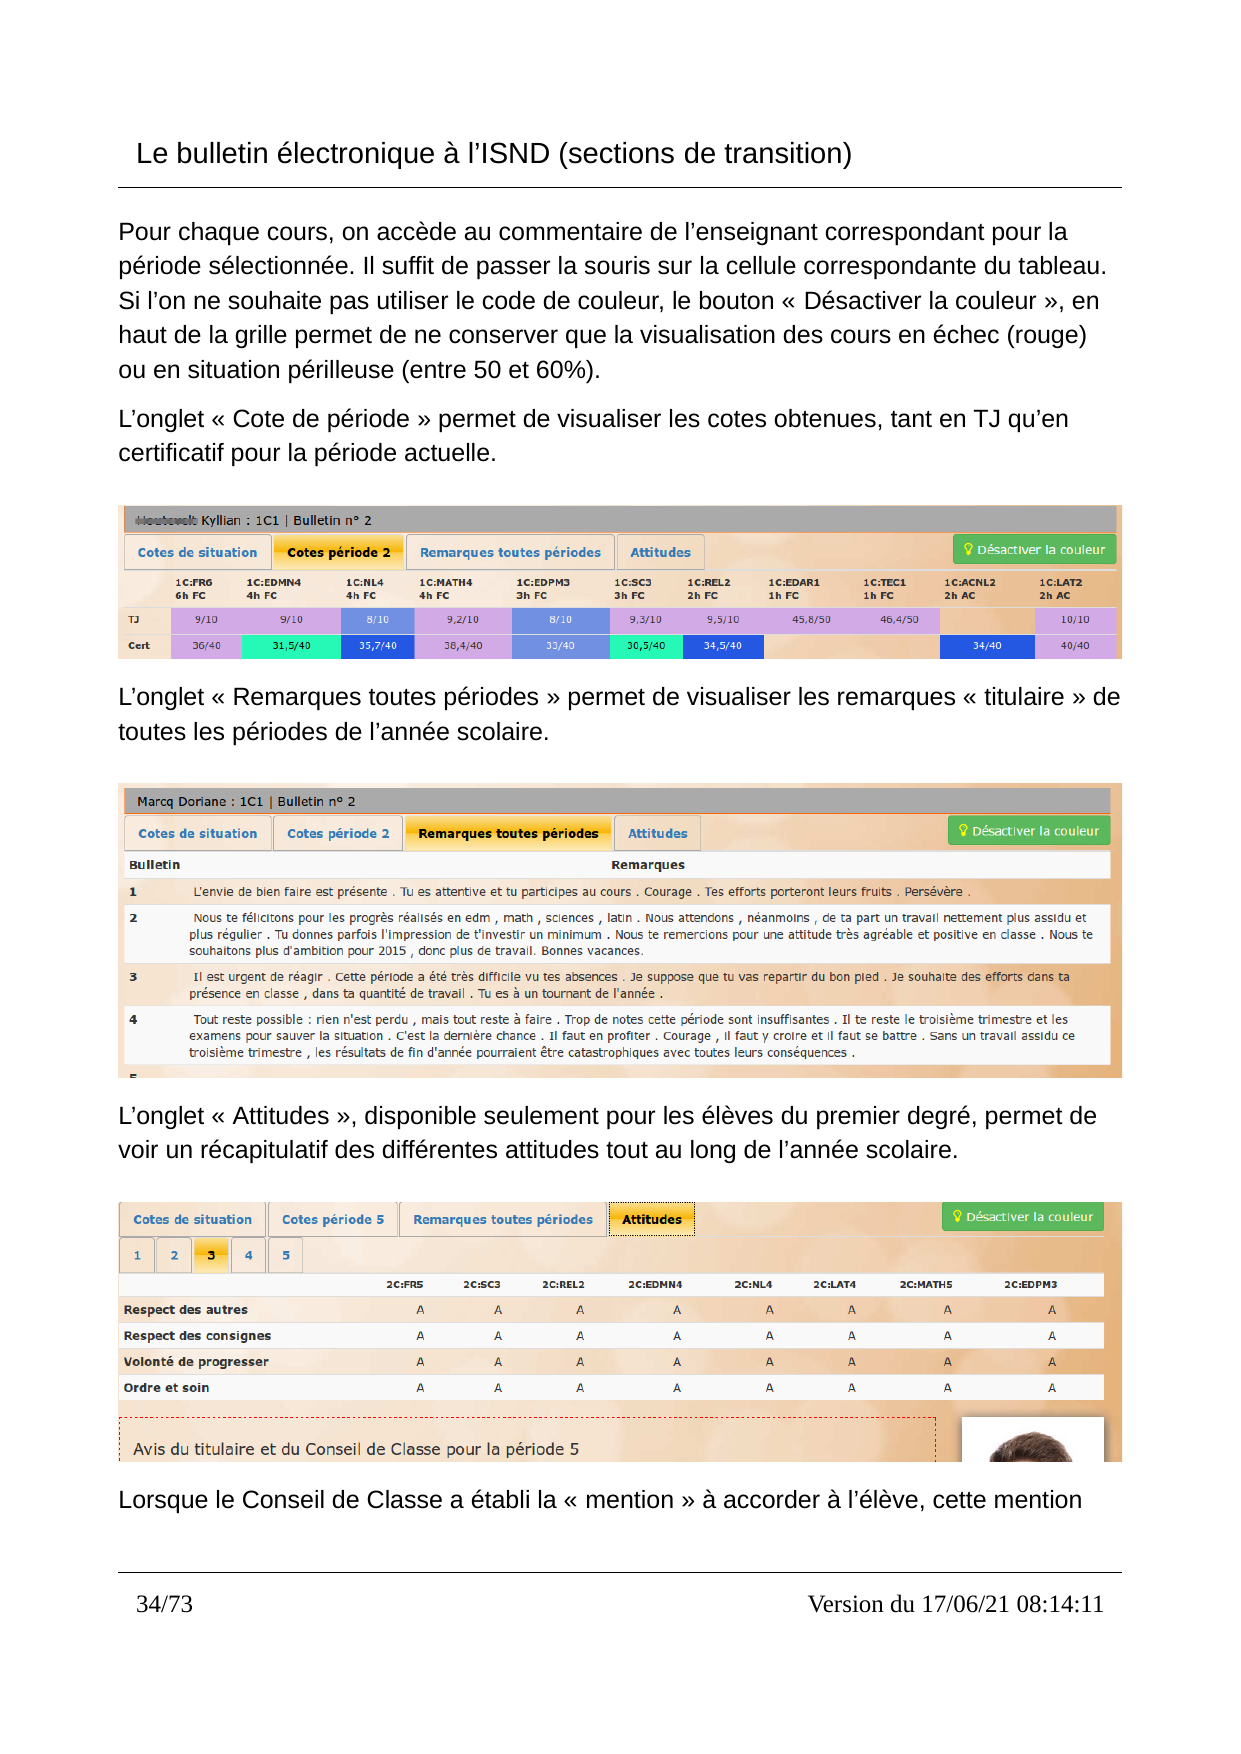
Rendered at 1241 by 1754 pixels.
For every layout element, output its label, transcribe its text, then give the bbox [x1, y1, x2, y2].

text Lorsque le Conseil de Classe a établi la « mention » à accorder à l’élève, cette mention [118, 1462, 1122, 1514]
picture [118, 1202, 1123, 1462]
text [118, 1184, 1122, 1202]
picture [118, 505, 1123, 659]
text L’onglet « Remarques toutes périodes » permet de visualiser les remarques « titulaire » de toutes les périodes de l’année scolaire. [118, 659, 1122, 746]
text [118, 766, 1122, 783]
text [118, 487, 1122, 505]
text L’onglet « Attitudes », disponible seulement pour les élèves du premier degré, permet de voir un récapitulatif des différentes attitudes tout au long de l’année scolaire. [118, 1078, 1122, 1164]
text L’onglet « Cote de période » permet de visualiser les cotes obtenues, tant en TJ qu’en certificatif pour la période actuelle. [118, 404, 1122, 467]
text Pour chaque cours, on accède au commentaire de l’enseignant correspondant pour la période sélectionnée. Il suffit de passer la souris sur la cellule correspondante du tableau. Si l’on ne souhaite pas utiliser le code de couleur, le bouton « Désactiver la couleur », en haut de la grille permet de ne conserver que la visualisation des cours en échec (rouge) ou en situation périlleuse (entre 50 et 60%). [118, 217, 1122, 383]
picture [118, 783, 1123, 1078]
